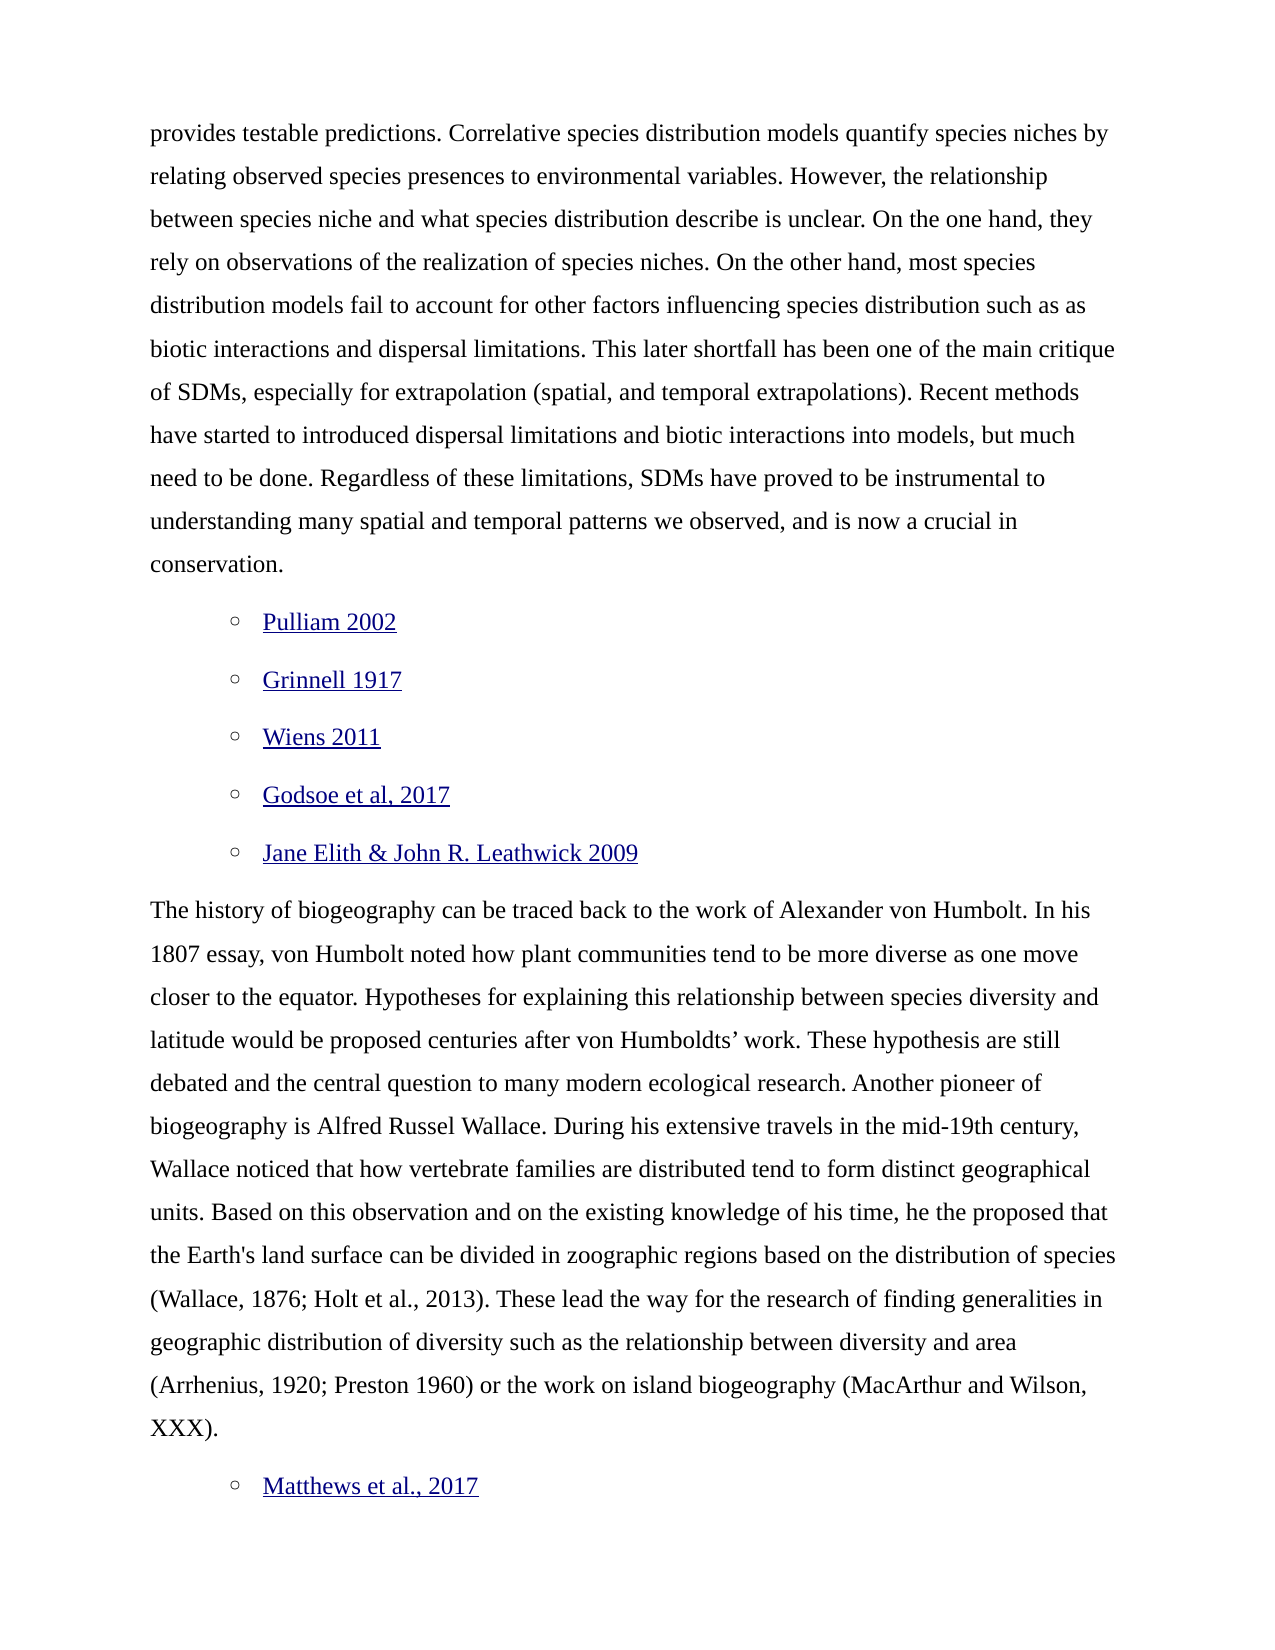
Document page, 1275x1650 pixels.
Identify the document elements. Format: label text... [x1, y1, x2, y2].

list Pulliam 2002 [225, 607, 1125, 636]
list Jane Elith & John R. Leathwick 2009 [225, 838, 1125, 867]
text The history of biogeography can be traced back to the work of Alexander von Humbolt. In his 1807 essay, von Humbolt noted how plant communities tend to be more diverse as one move closer to the equator. Hypotheses for explaining this relationship between species diversity and latitude would be proposed centuries after von Humboldts’ work. These hypothesis are still debated and the central question to many modern ecological research. Another pioneer of biogeography is Alfred Russel Wallace. During his extensive travels in the mid-19th century, Wallace noticed that how vertebrate families are distributed tend to form distinct geographical units. Based on this observation and on the existing knowledge of his time, he the proposed that the Earth's land surface can be divided in zoographic regions based on the distribution of species (Wallace, 1876; Holt et al., 2013). These lead the way for the research of finding generalities in geographic distribution of diversity such as the relationship between diversity and area (Arrhenius, 1920; Preston 1960) or the work on island biogeography (MacArthur and Wilson, XXX). [150, 896, 1125, 1442]
list Grinnell 1917 [225, 665, 1125, 693]
text provides testable predictions. Correlative species distribution models quantify species niches by relating observed species presences to environmental variables. However, the relationship between species niche and what species distribution describe is unclear. On the one hand, they rely on observations of the realization of species niches. On the other hand, most species distribution models fail to account for other factors influencing species distribution such as as biotic interactions and dispersal limitations. This later shortfall has been one of the main critique of SDMs, especially for extrapolation (spatial, and temporal extrapolations). Recent methods have started to introduced dispersal limitations and biotic interactions into models, but much need to be done. Regardless of these limitations, SDMs have proved to be instrumental to understanding many spatial and temporal patterns we observed, and is now a crucial in conservation. [150, 118, 1125, 578]
list Matthews et al., 2017 [225, 1471, 1125, 1499]
list Godsoe et al, 2017 [225, 780, 1125, 809]
list Wiens 2011 [225, 722, 1125, 751]
